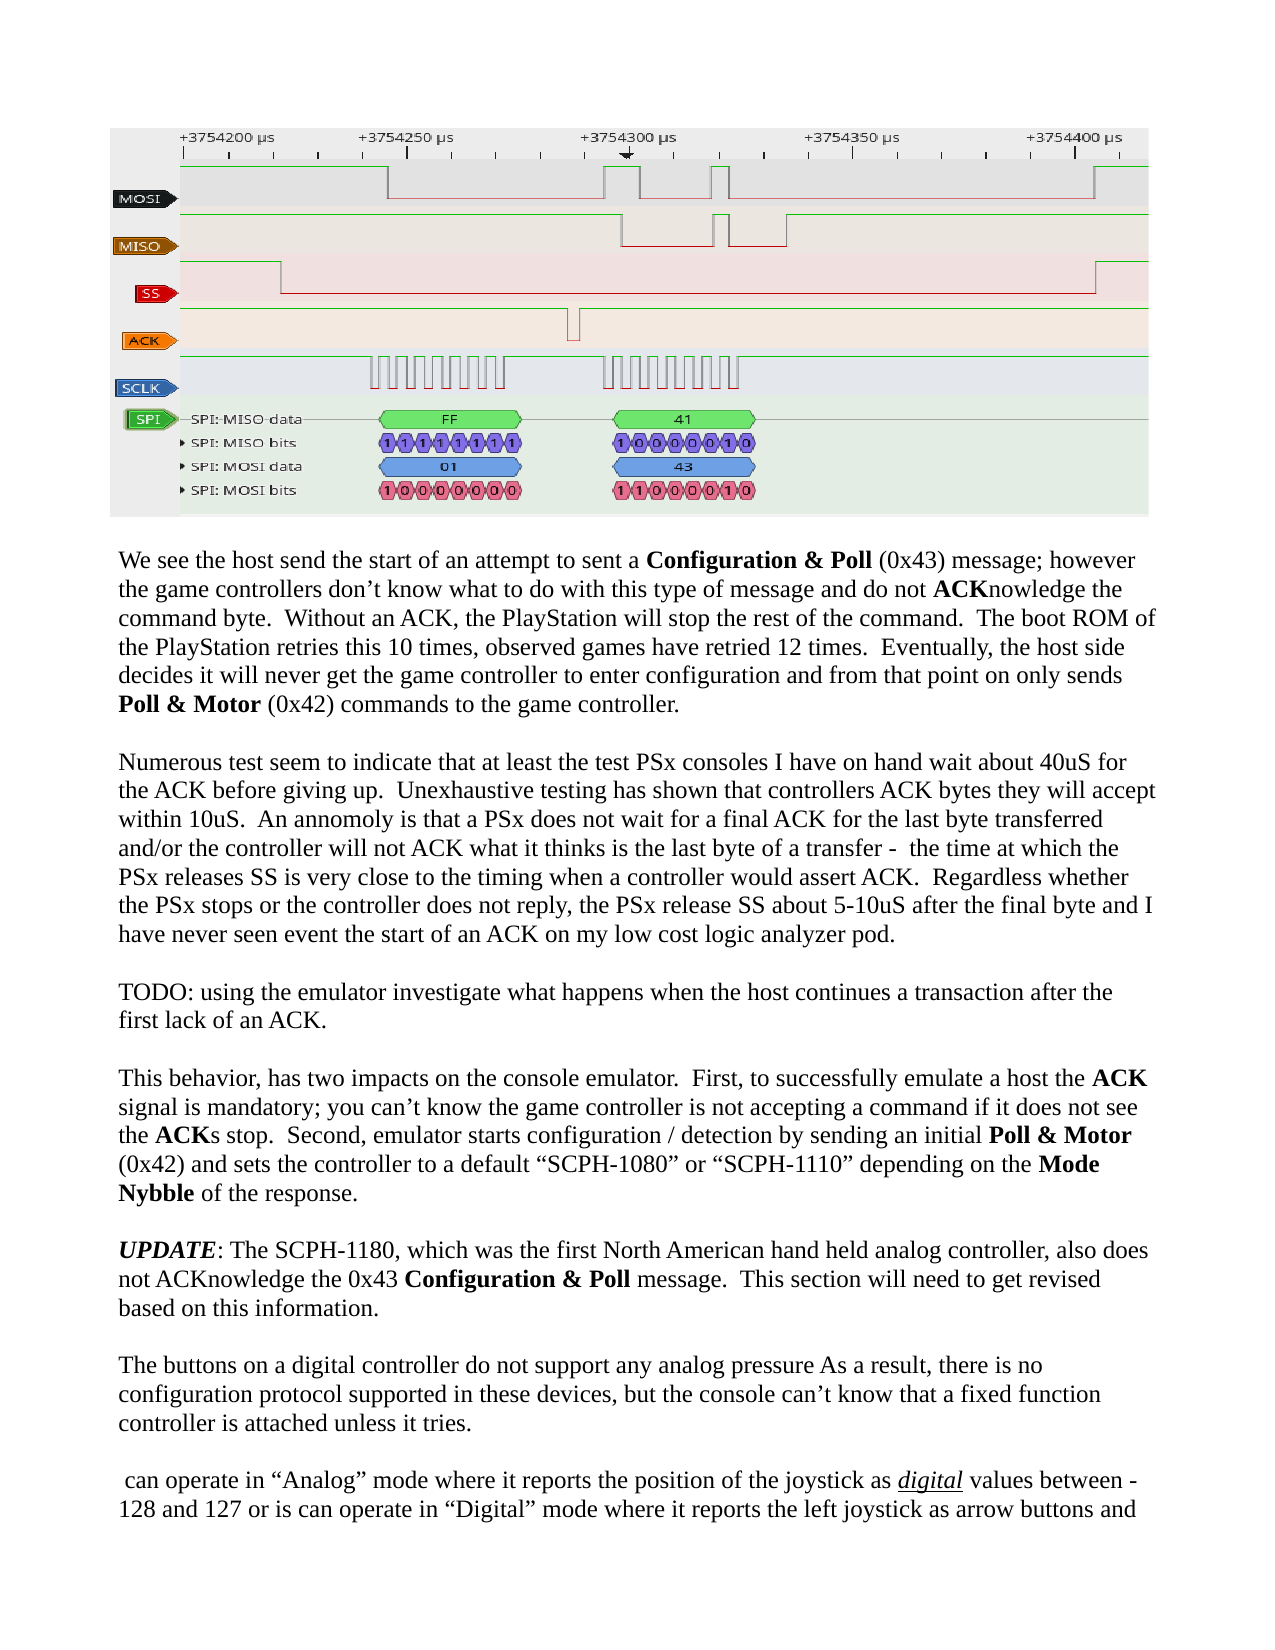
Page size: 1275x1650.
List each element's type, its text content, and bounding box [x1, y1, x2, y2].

text TODO: using the emulator investigate what happens when the host continues a transaction after the first lack of an ACK. [118, 977, 1157, 1034]
text can operate in “Analog” mode where it reports the position of the joystick as digital values between -128 and 127 or is can operate in “Digital” mode where it reports the left joystick as arrow buttons and [118, 1466, 1157, 1523]
text UPDATE: The SCPH-1180, which was the first North American hand held analog controller, also does not ACKnowledge the 0x43 Configuration & Poll message. This section will need to get revised based on this information. [118, 1236, 1157, 1322]
text Numerous test seem to indicate that at least the test PSx consoles I have on hand wait about 40uS for the ACK before giving up. Unexhaustive testing has shown that controllers ACK bytes they will accept within 10uS. An annomoly is that a PSx does not wait for a final ACK for the last byte transferred and/or the controller will not ACK what it thinks is the last byte of a transfer - the time at which the PSx releases SS is very close to the timing when a controller would assert ACK. Regardless whether the PSx stops or the controller does not reply, the PSx release SS about 5-10uS after the final byte and I have never seen event the start of an ACK on my low cost logic analyzer pod. [118, 747, 1157, 948]
text The buttons on a digital controller do not support any analog pressure As a result, there is no configuration protocol supported in these devices, but the console can’t know that a fixed function controller is attached unless it tries. [118, 1351, 1157, 1437]
text We see the host send the start of an attempt to sent a Configuration & Poll (0x43) message; however the game controllers don’t know what to do with this type of message and do not ACKnowledge the command byte. Without an ACK, the PlayStation will stop the rest of the command. The boot ROM of the PlayStation retries this 10 times, observed games have retried 12 times. Eventually, the host side decides it will never get the game controller to enter configuration and from that point on only sends Poll & Motor (0x42) commands to the game controller. [118, 546, 1157, 718]
text This behavior, has two impacts on the console emulator. First, to successfully emulate a host the ACK signal is mandatory; you can’t know the game controller is not accepting a command if it does not see the ACKs stop. Second, emulator starts configuration / detection by sending an initial Poll & Motor (0x42) and sets the controller to a default “SCPH-1080” or “SCPH-1110” depending on the Mode Nybble of the response. [118, 1063, 1157, 1207]
picture [109, 128, 1149, 517]
